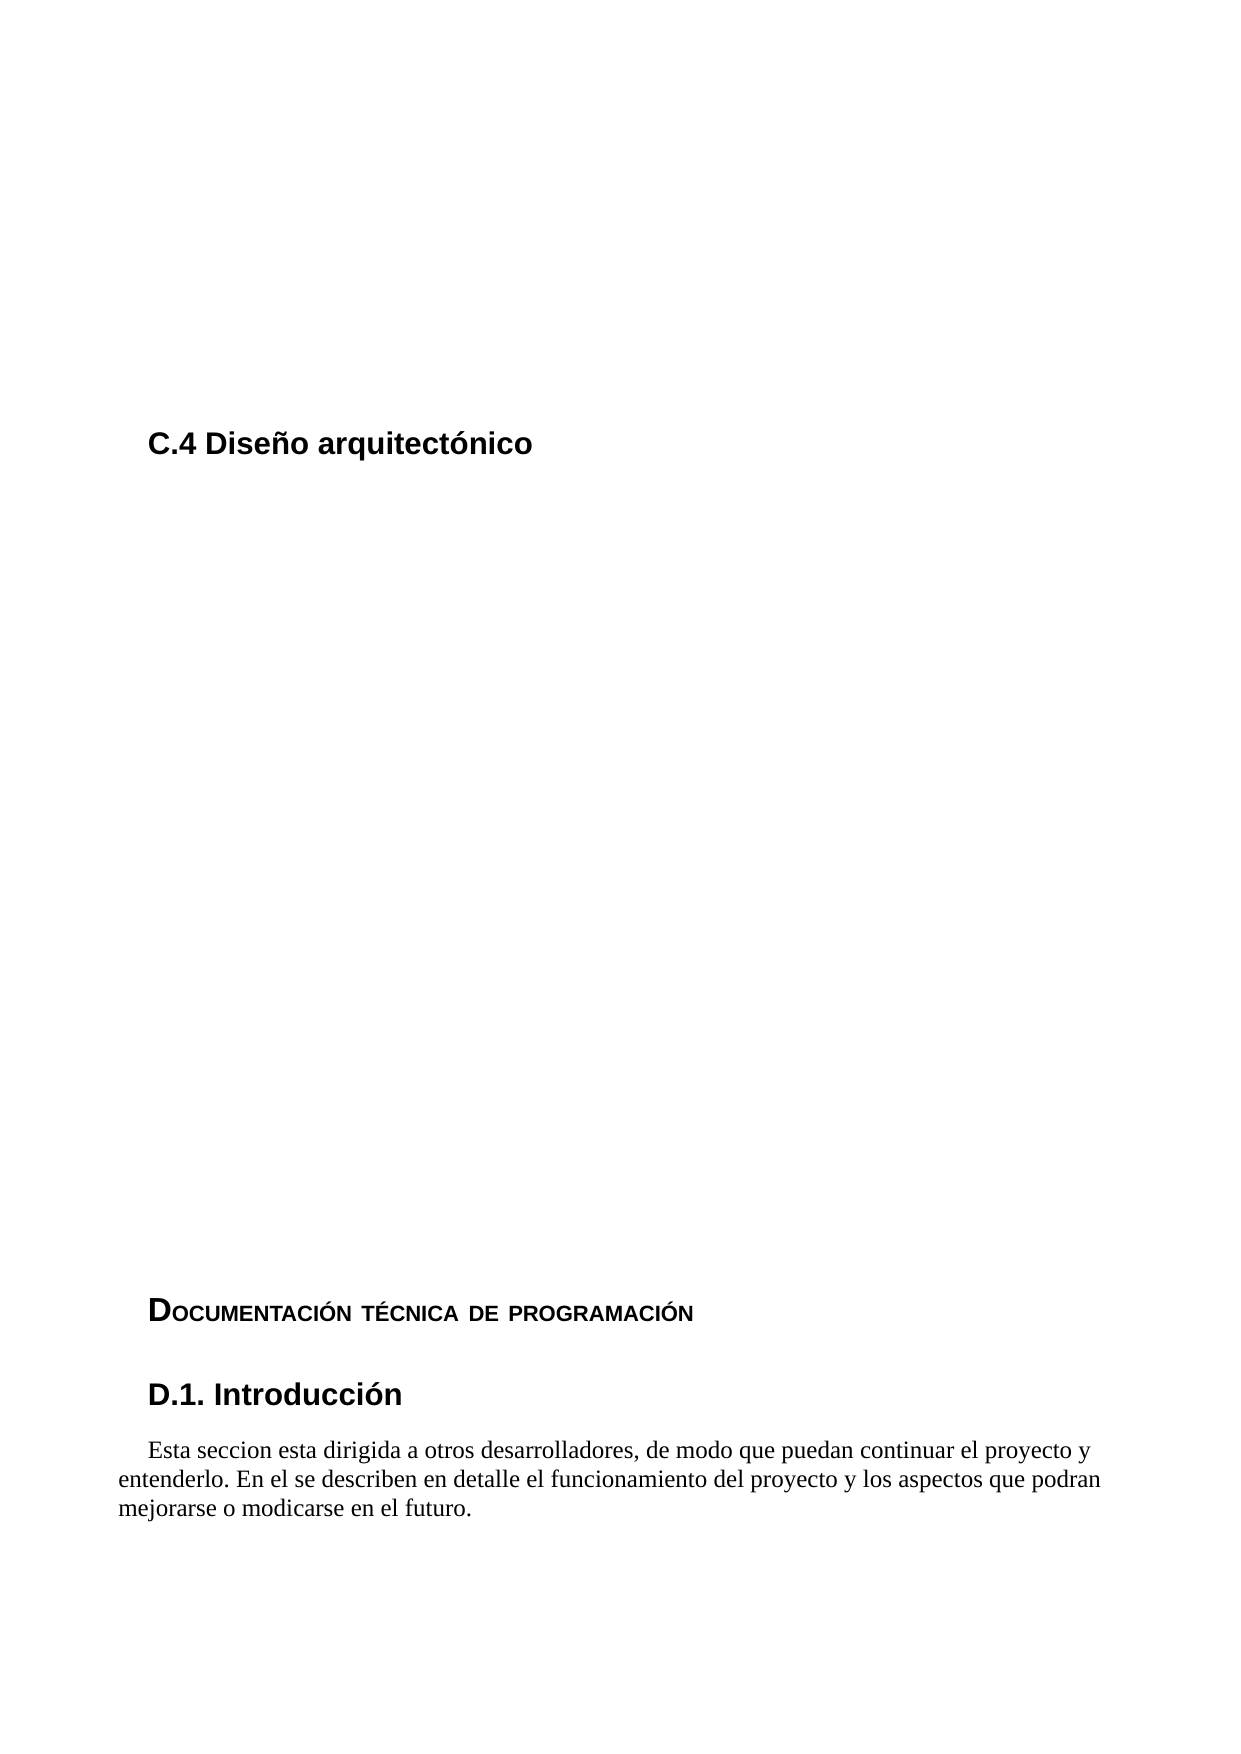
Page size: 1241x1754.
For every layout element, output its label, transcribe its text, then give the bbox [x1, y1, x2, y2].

subtitle D.1. Introducción [148, 1376, 1122, 1412]
text Esta seccion esta dirigida a otros desarrolladores, de modo que puedan continuar el proyecto y entenderlo. En el se describen en detalle el funcionamiento del proyecto y los aspectos que podran mejorarse o modicarse en el futuro. [118, 1435, 1122, 1522]
subtitle C.4 Diseño arquitectónico [148, 425, 1122, 461]
subtitle Documentación técnica de programación [148, 1290, 1122, 1329]
